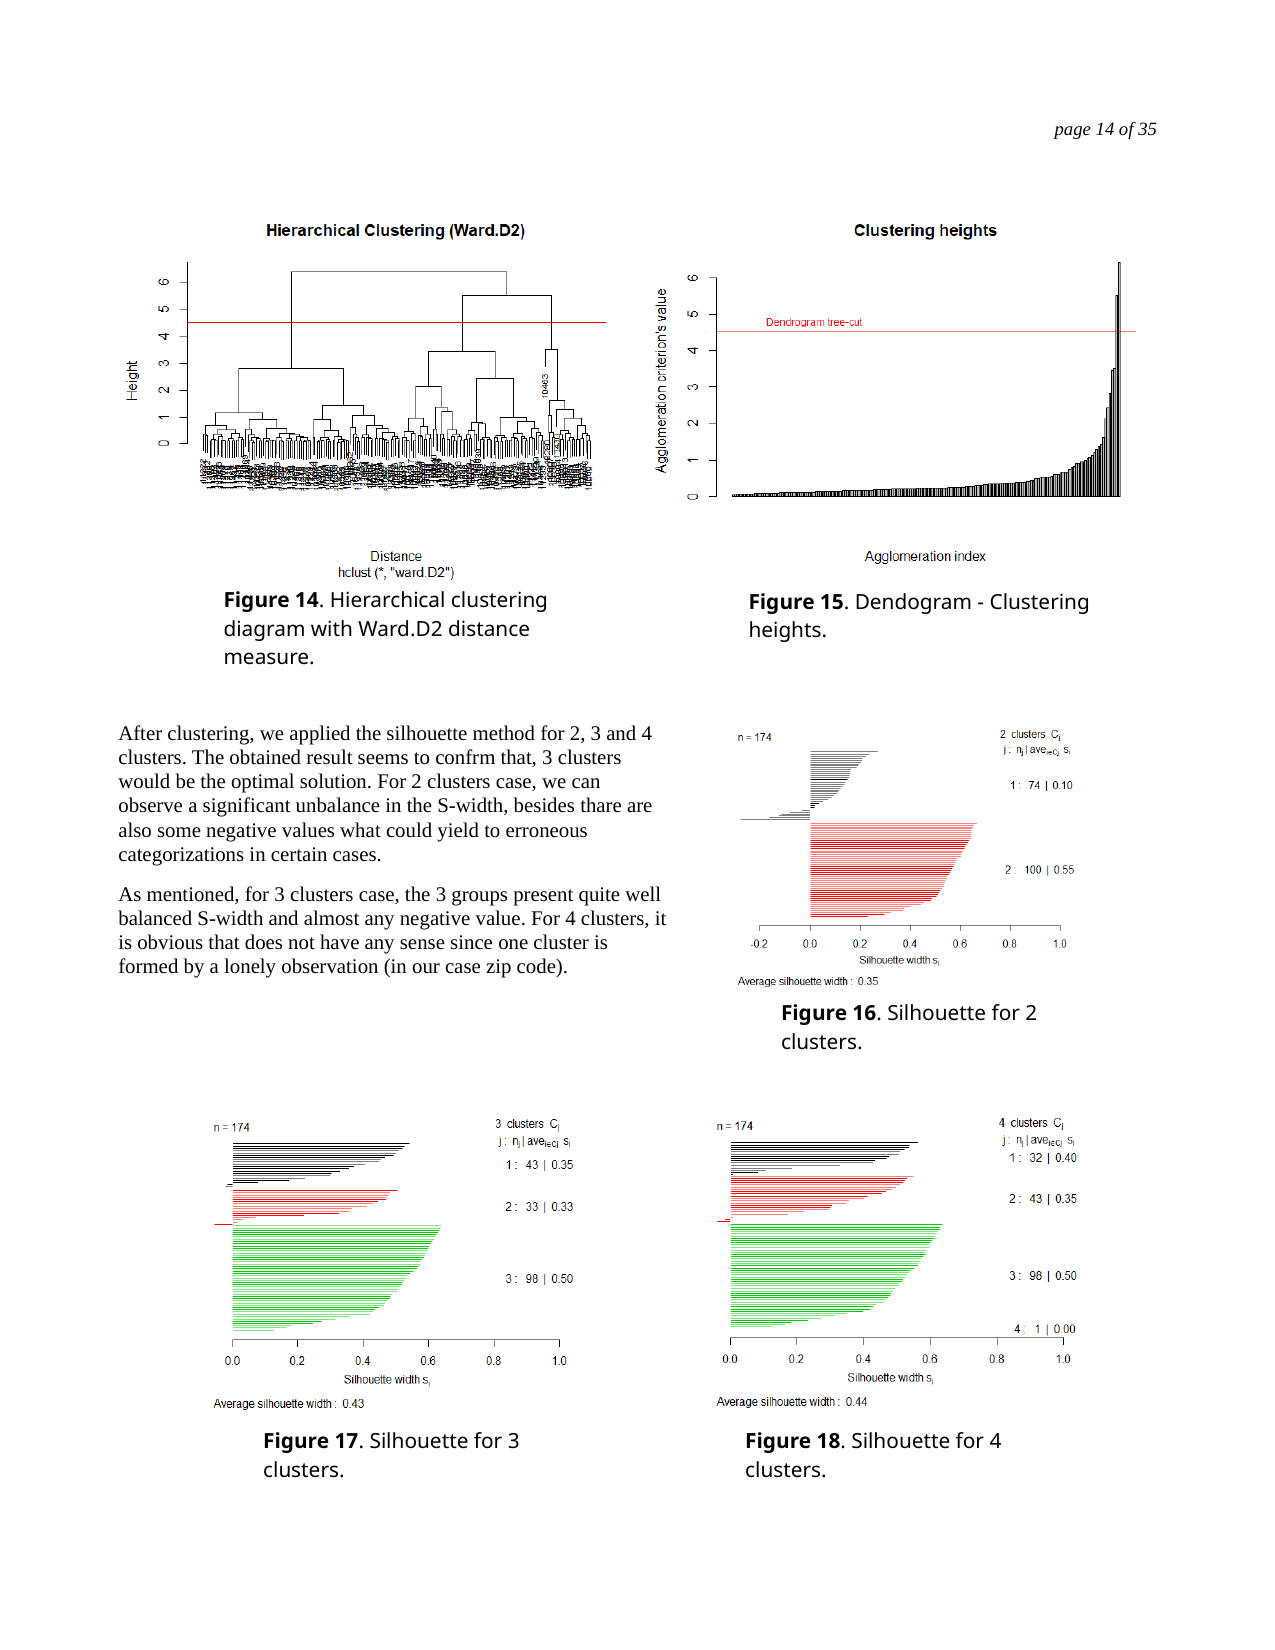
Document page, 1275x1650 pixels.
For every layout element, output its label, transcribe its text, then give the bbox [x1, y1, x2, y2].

picture [662, 1075, 1145, 1409]
picture [121, 196, 1234, 581]
picture [687, 692, 1136, 988]
text As mentioned, for 3 clusters case, the 3 groups present quite well balanced S-width and almost any negative value. For 4 clusters, it is obvious that does not have any sense since one cluster is formed by a lonely observation (in our case zip code). [118, 882, 687, 978]
text After clustering, we applied the silhouette method for 2, 3 and 4 clusters. The obtained result seems to confrm that, 3 clusters would be the optimal solution. For 2 clusters case, we can observe a significant unbalance in the S-width, besides thare are also some negative values what could yield to erroneous categorizations in certain cases. [118, 721, 687, 866]
picture [159, 1076, 641, 1411]
